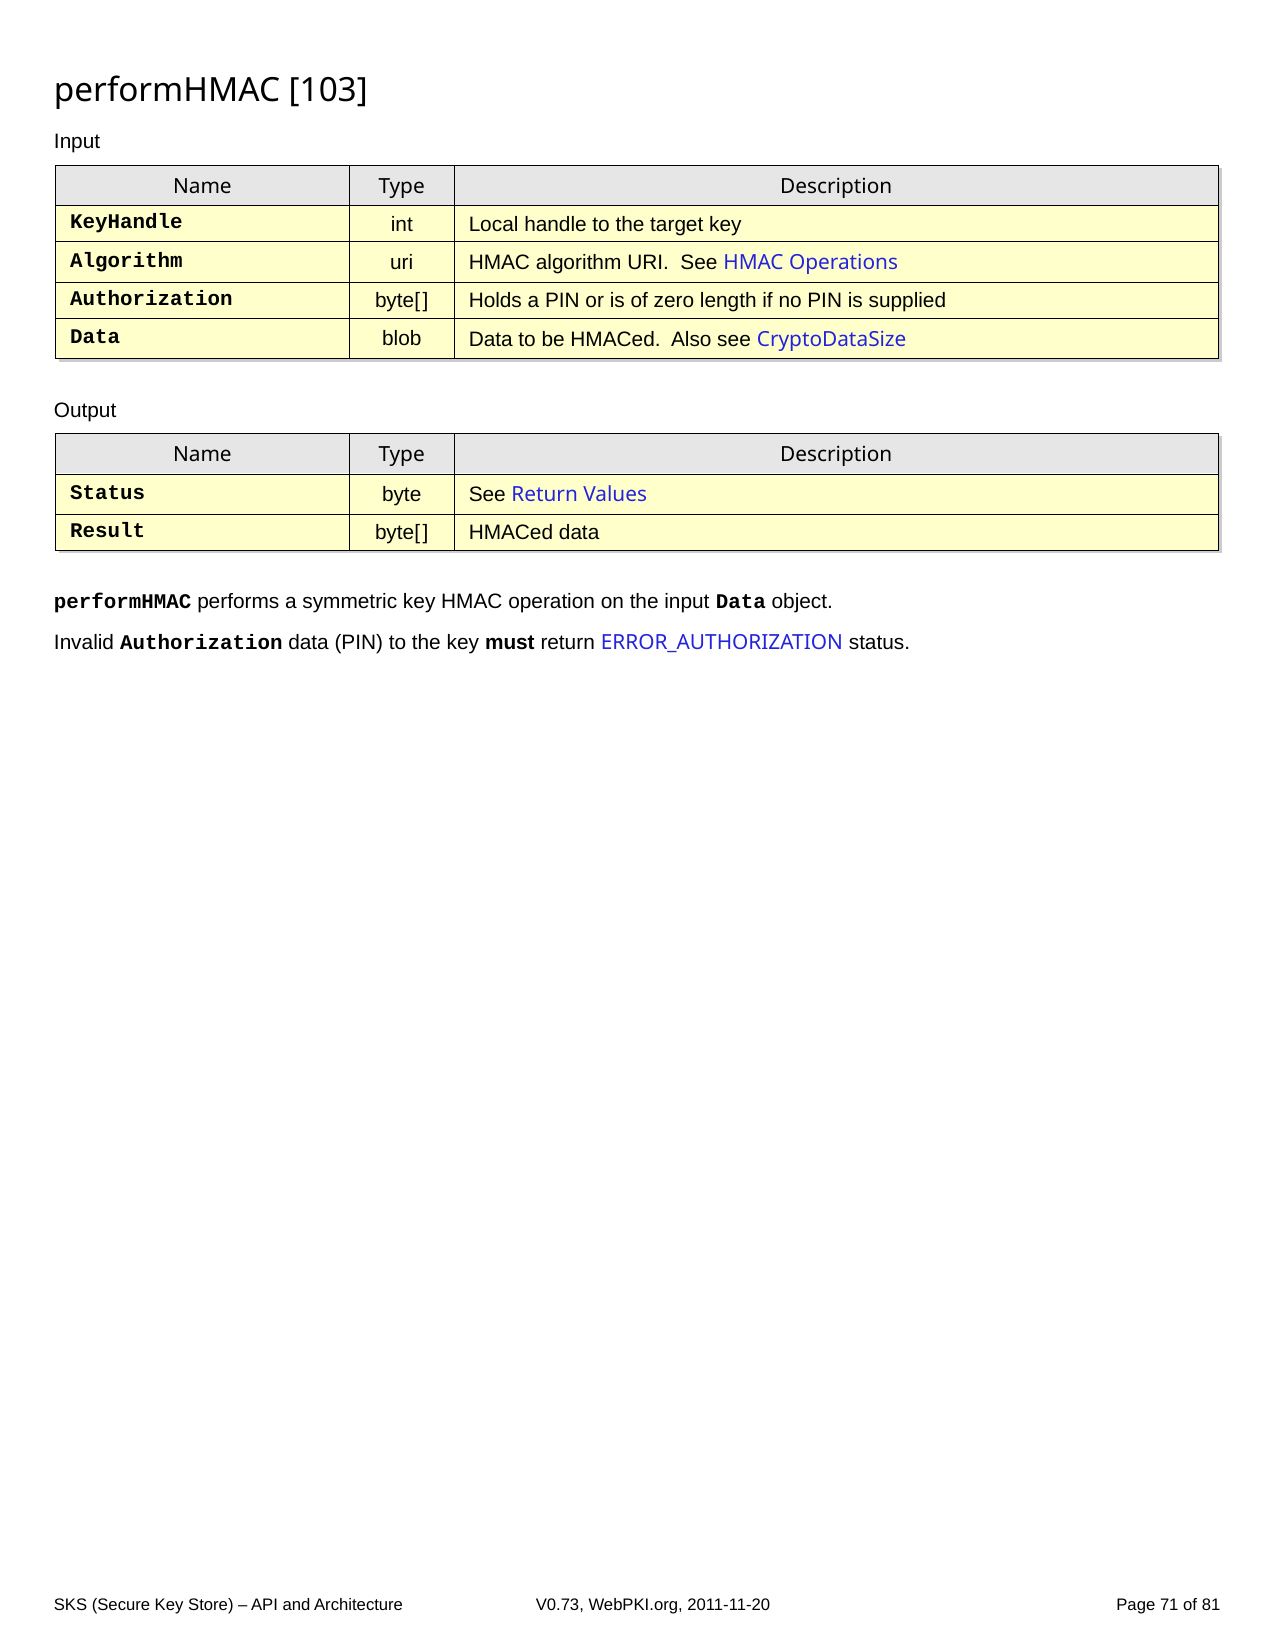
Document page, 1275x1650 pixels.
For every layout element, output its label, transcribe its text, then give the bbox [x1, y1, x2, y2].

table_cell See Return Values [455, 475, 1218, 514]
table_cell Local handle to the target key [455, 206, 1218, 241]
text Input [54, 129, 1221, 153]
table_cell HMAC algorithm URI. See HMAC Operations ‎ [455, 242, 1218, 282]
table_header Name [56, 434, 349, 473]
table_cell KeyHandle [56, 206, 349, 241]
table_cell Data [56, 319, 349, 358]
table_cell blob [350, 319, 454, 358]
subtitle performHMAC [103] [54, 66, 1221, 111]
table_cell byte⁮[ ] [350, 515, 454, 550]
table_cell uri [350, 242, 454, 282]
table_header Type [350, 166, 454, 205]
table_cell HMACed data [455, 515, 1218, 550]
table_cell byte [350, 475, 454, 514]
table_header Type [350, 434, 454, 473]
table_cell Holds a PIN or is of zero length if no PIN is supplied [455, 283, 1218, 318]
table_header Description [455, 166, 1218, 205]
table_cell byte⁮[ ] [350, 283, 454, 318]
table_header Name [56, 166, 349, 205]
table_cell Data to be HMACed. Also see CryptoDataSize [455, 319, 1218, 358]
text Invalid Authorization data (PIN) to the key must return ERROR_AUTHORIZATION status. [54, 627, 1221, 655]
table_cell int [350, 206, 454, 241]
table_header Description [455, 434, 1218, 473]
table_cell Algorithm [56, 242, 349, 282]
table_cell Result [56, 515, 349, 550]
text performHMAC performs a symmetric key HMAC operation on the input Data object. [54, 589, 1221, 615]
text Output [54, 397, 1221, 421]
table_cell Authorization [56, 283, 349, 318]
table_cell Status [56, 475, 349, 514]
